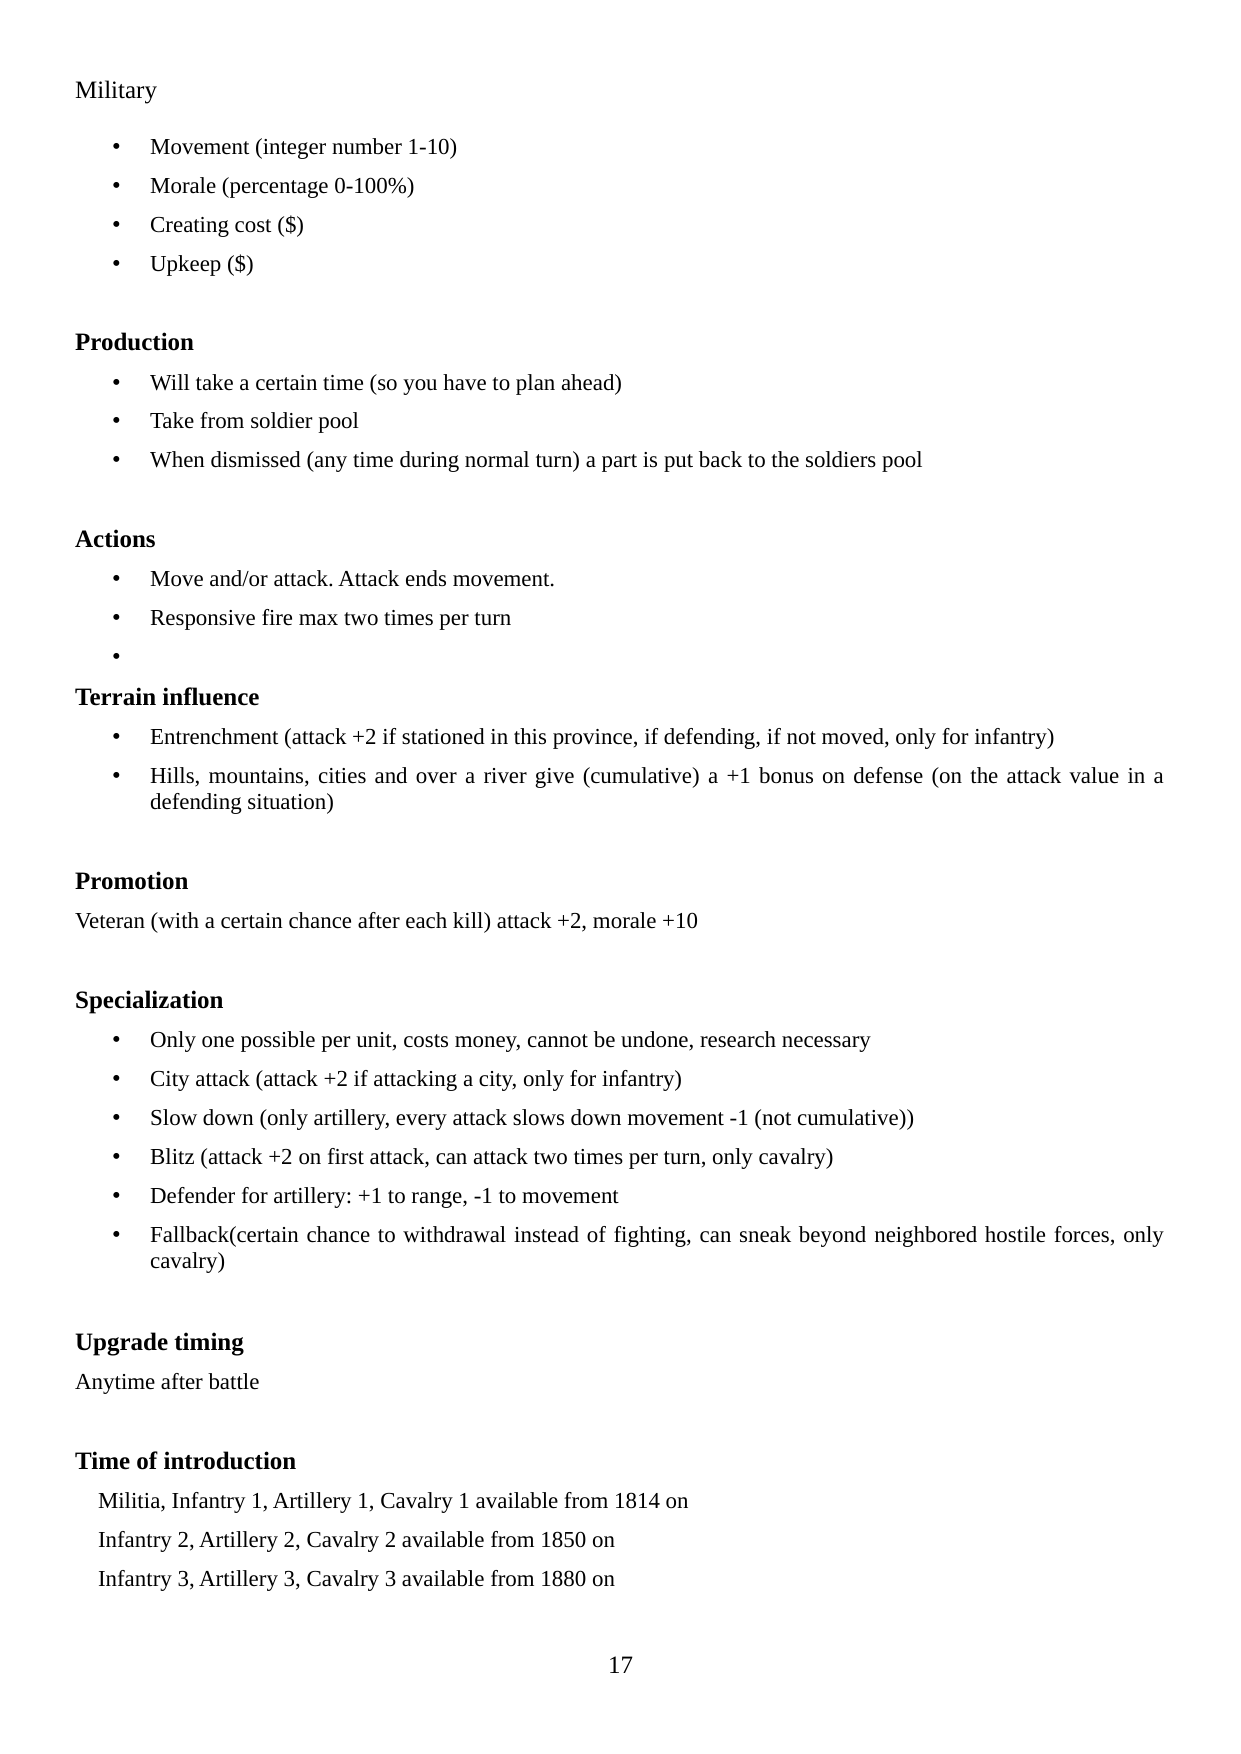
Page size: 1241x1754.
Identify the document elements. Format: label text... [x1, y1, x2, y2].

list When dismissed (any time during normal turn) a part is put back to the soldiers pool [112, 446, 1166, 473]
list Morale (percentage 0-100%) [112, 172, 1166, 198]
text Militia, Infantry 1, Artillery 1, Cavalry 1 available from 1814 on [75, 1487, 1166, 1514]
text Anytime after battle [75, 1368, 1166, 1395]
list Upkeep ($) [112, 250, 1166, 276]
list Hills, mountains, cities and over a river give (cumulative) a +1 bonus on defense (on the attack value in a defending situation) [112, 762, 1166, 815]
text Specialization [75, 985, 1166, 1014]
list Move and/or attack. Attack ends movement. [112, 565, 1166, 592]
list Fallback(certain chance to withdrawal instead of fighting, can sneak beyond neighbored hostile forces, only cavalry) [112, 1221, 1166, 1273]
text Infantry 2, Artillery 2, Cavalry 2 available from 1850 on [75, 1526, 1166, 1552]
text Production [75, 327, 1166, 356]
list Creating cost ($) [112, 211, 1166, 237]
list Responsive fire max two times per turn [112, 604, 1166, 631]
text Infantry 3, Artillery 3, Cavalry 3 available from 1880 on [75, 1565, 1166, 1591]
text Promotion [75, 866, 1166, 895]
text Actions [75, 524, 1166, 553]
list City attack (attack +2 if attacking a city, only for infantry) [112, 1065, 1166, 1092]
list Only one possible per unit, costs money, cannot be undone, research necessary [112, 1026, 1166, 1053]
list Movement (integer number 1-10) [112, 133, 1166, 159]
list Slow down (only artillery, every attack slows down movement -1 (not cumulative)) [112, 1104, 1166, 1130]
text Veteran (with a certain chance after each kill) attack +2, morale +10 [75, 907, 1166, 934]
text Upgrade timing [75, 1327, 1166, 1356]
text Time of introduction [75, 1446, 1166, 1475]
list Defender for artillery: +1 to range, -1 to movement [112, 1182, 1166, 1208]
list Blitz (attack +2 on first attack, can attack two times per turn, only cavalry) [112, 1143, 1166, 1169]
list Entrenchment (attack +2 if stationed in this province, if defending, if not moved, only for infantry) [112, 723, 1166, 749]
list Take from soldier pool [112, 408, 1166, 434]
text Terrain influence [75, 682, 1166, 711]
list Will take a certain time (so you have to plan ahead) [112, 369, 1166, 395]
